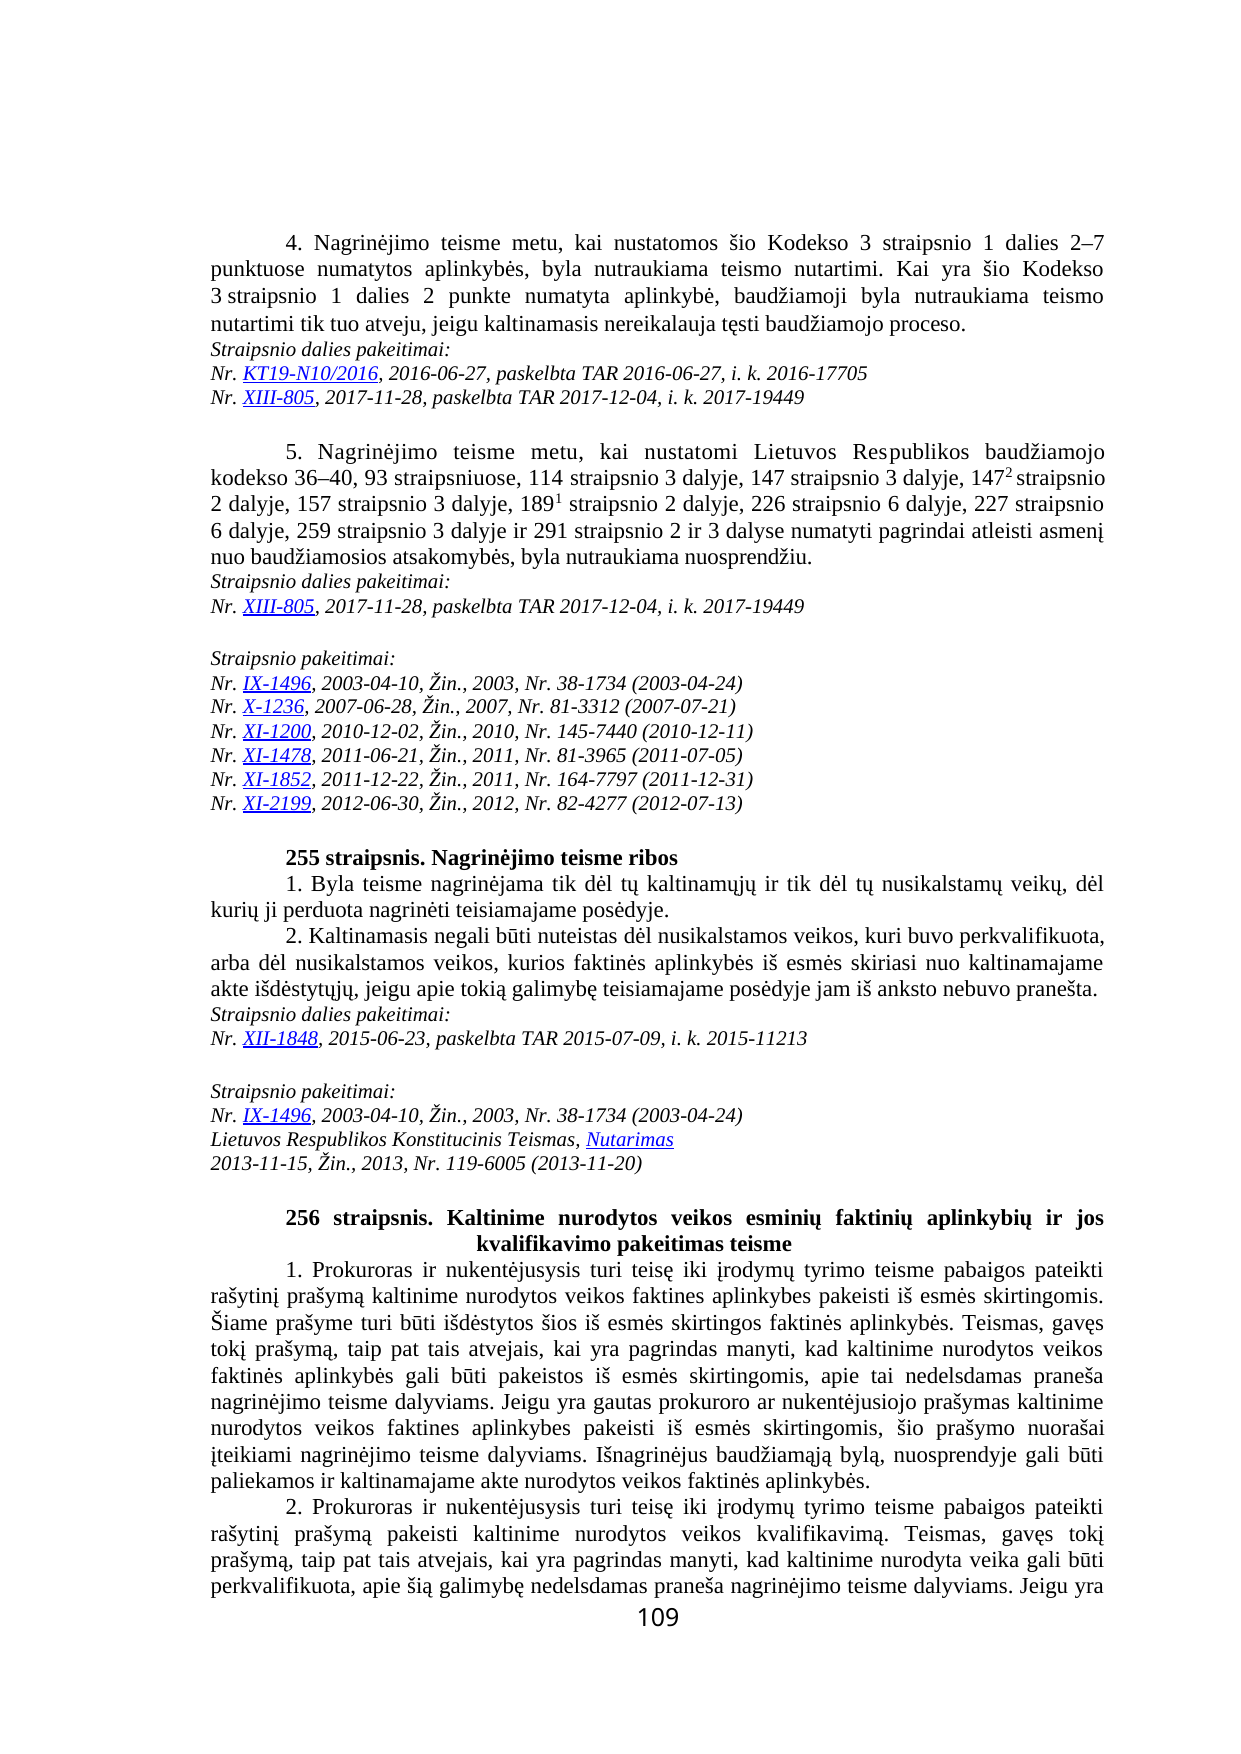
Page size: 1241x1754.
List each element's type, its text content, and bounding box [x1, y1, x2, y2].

text 4. Nagrinėjimo teisme metu, kai nustatomos šio Kodekso 3 straipsnio 1 dalies 2–7 punktuose numatytos aplinkybės, byla nutraukiama teismo nutartimi. Kai yra šio Kodekso 3 straipsnio 1 dalies 2 punkte numatyta aplinkybė, baudžiamoji byla nutraukiama teismo nutartimi tik tuo atveju, jeigu kaltinamasis nereikalauja tęsti baudžiamojo proceso. [210, 229, 1105, 337]
text Straipsnio dalies pakeitimai: [210, 337, 1105, 361]
text Straipsnio pakeitimai: [210, 646, 1105, 670]
text Nr. IX-1496, 2003-04-10, Žin., 2003, Nr. 38-1734 (2003-04-24) [210, 1103, 1105, 1127]
text 2. Prokuroras ir nukentėjusysis turi teisę iki įrodymų tyrimo teisme pabaigos pateikti rašytinį prašymą pakeisti kaltinime nurodytos veikos kvalifikavimą. Teismas, gavęs tokį prašymą, taip pat tais atvejais, kai yra pagrindas manyti, kad kaltinime nurodyta veika gali būti perkvalifikuota, apie šią galimybę nedelsdamas praneša nagrinėjimo teisme dalyviams. Jeigu yra [210, 1493, 1105, 1599]
text Nr. KT19-N10/2016, 2016-06-27, paskelbta TAR 2016-06-27, i. k. 2016-17705 [210, 361, 1105, 385]
text Lietuvos Respublikos Konstitucinis Teismas, Nutarimas [210, 1127, 1105, 1151]
text Nr. XIII-805, 2017-11-28, paskelbta TAR 2017-12-04, i. k. 2017-19449 [210, 385, 1105, 409]
text Straipsnio dalies pakeitimai: [210, 1002, 1105, 1026]
text Nr. IX-1496, 2003-04-10, Žin., 2003, Nr. 38-1734 (2003-04-24) [210, 670, 1105, 694]
text Nr. XI-1200, 2010-12-02, Žin., 2010, Nr. 145-7440 (2010-12-11) [210, 718, 1105, 743]
text 1. Byla teisme nagrinėjama tik dėl tų kaltinamųjų ir tik dėl tų nusikalstamų veikų, dėl kurių ji perduota nagrinėti teisiamajame posėdyje. [210, 870, 1105, 923]
text Nr. X-1236, 2007-06-28, Žin., 2007, Nr. 81-3312 (2007-07-21) [210, 694, 1105, 718]
text 5. Nagrinėjimo teisme metu, kai nustatomi Lietuvos Respublikos baudžiamojo kodekso 36–40, 93 straipsniuose, 114 straipsnio 3 dalyje, 147 straipsnio 3 dalyje, 1472 straipsnio 2 dalyje, 157 straipsnio 3 dalyje, 1891 straipsnio 2 dalyje, 226 straipsnio 6 dalyje, 227 straipsnio 6 dalyje, 259 straipsnio 3 dalyje ir 291 straipsnio 2 ir 3 dalyse numatyti pagrindai atleisti asmenį nuo baudžiamosios atsakomybės, byla nutraukiama nuosprendžiu. [210, 438, 1105, 569]
text 2. Kaltinamasis negali būti nuteistas dėl nusikalstamos veikos, kuri buvo perkvalifikuota, arba dėl nusikalstamos veikos, kurios faktinės aplinkybės iš esmės skiriasi nuo kaltinamajame akte išdėstytųjų, jeigu apie tokią galimybę teisiamajame posėdyje jam iš anksto nebuvo pranešta. [210, 923, 1105, 1002]
text 1. Prokuroras ir nukentėjusysis turi teisę iki įrodymų tyrimo teisme pabaigos pateikti rašytinį prašymą kaltinime nurodytos veikos faktines aplinkybes pakeisti iš esmės skirtingomis. Šiame prašyme turi būti išdėstytos šios iš esmės skirtingos faktinės aplinkybės. Teismas, gavęs tokį prašymą, taip pat tais atvejais, kai yra pagrindas manyti, kad kaltinime nurodytos veikos faktinės aplinkybės gali būti pakeistos iš esmės skirtingomis, apie tai nedelsdamas praneša nagrinėjimo teisme dalyviams. Jeigu yra gautas prokuroro ar nukentėjusiojo prašymas kaltinime nurodytos veikos faktines aplinkybes pakeisti iš esmės skirtingomis, šio prašymo nuorašai įteikiami nagrinėjimo teisme dalyviams. Išnagrinėjus baudžiamąją bylą, nuosprendyje gali būti paliekamos ir kaltinamajame akte nurodytos veikos faktinės aplinkybės. [210, 1256, 1105, 1493]
text Nr. XII-1848, 2015-06-23, paskelbta TAR 2015-07-09, i. k. 2015-11213 [210, 1026, 1105, 1050]
text 255 straipsnis. Nagrinėjimo teisme ribos [210, 843, 1105, 870]
text Nr. XI-1852, 2011-12-22, Žin., 2011, Nr. 164-7797 (2011-12-31) [210, 767, 1105, 791]
text Nr. XI-1478, 2011-06-21, Žin., 2011, Nr. 81-3965 (2011-07-05) [210, 743, 1105, 767]
text Nr. XI-2199, 2012-06-30, Žin., 2012, Nr. 82-4277 (2012-07-13) [210, 791, 1105, 815]
text 2013-11-15, Žin., 2013, Nr. 119-6005 (2013-11-20) [210, 1151, 1105, 1175]
text Straipsnio pakeitimai: [210, 1078, 1105, 1103]
text Nr. XIII-805, 2017-11-28, paskelbta TAR 2017-12-04, i. k. 2017-19449 [210, 593, 1105, 618]
text Straipsnio dalies pakeitimai: [210, 569, 1105, 593]
text 256 straipsnis. Kaltinime nurodytos veikos esminių faktinių aplinkybių ir jos kvalifikavimo pakeitimas teisme [285, 1203, 1105, 1256]
